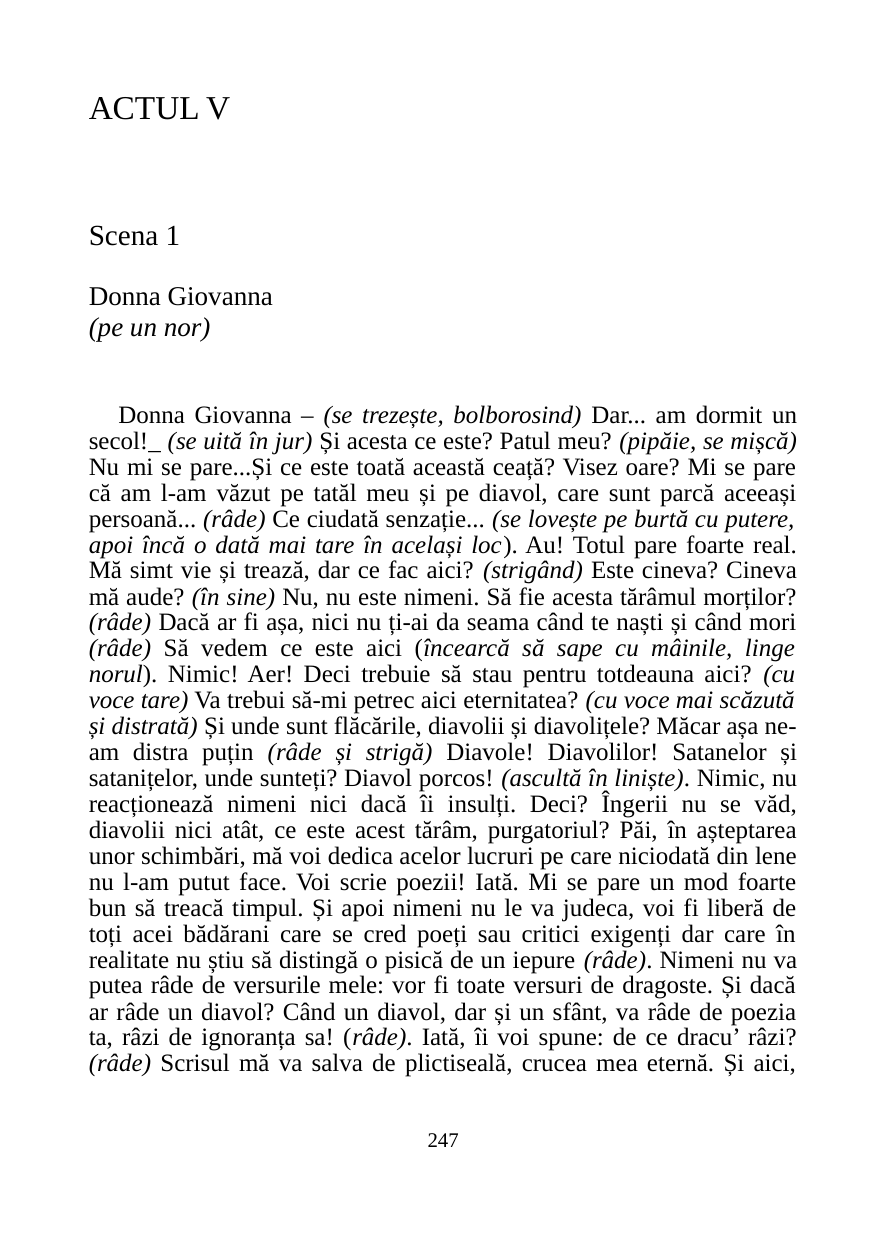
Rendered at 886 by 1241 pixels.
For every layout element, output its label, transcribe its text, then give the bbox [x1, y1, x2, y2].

subtitle ACTUL V [88, 88, 797, 127]
text Donna Giovanna [88, 280, 797, 311]
text Donna Giovanna – (se trezește, bolborosind) Dar... am dormit un secol!_ (se uită în jur) Și acesta ce este? Patul meu? (pipăie, se mișcă) Nu mi se pare...Și ce este toată această ceață? Visez oare? Mi se pare că am l-am văzut pe tatăl meu și pe diavol, care sunt parcă aceeași persoană... (râde) Ce ciudată senzație... (se lovește pe burtă cu putere, apoi încă o dată mai tare în același loc). Au! Totul pare foarte real. Mă simt vie și trează, dar ce fac aici? (strigând) Este cineva? Cineva mă aude? (în sine) Nu, nu este nimeni. Să fie acesta tărâmul morților? (râde) Dacă ar fi așa, nici nu ți-ai da seama când te naști și când mori (râde) Să vedem ce este aici (încearcă să sape cu mâinile, linge norul). Nimic! Aer! Deci trebuie să stau pentru totdeauna aici? (cu voce tare) Va trebui să-mi petrec aici eternitatea? (cu voce mai scăzută și distrată) Și unde sunt flăcările, diavolii și diavolițele? Măcar așa ne-am distra puțin (râde și strigă) Diavole! Diavolilor! Satanelor și satanițelor, unde sunteți? Diavol porcos! (ascultă în liniște). Nimic, nu reacționează nimeni nici dacă îi insulți. Deci? Îngerii nu se văd, diavolii nici atât, ce este acest tărâm, purgatoriul? Păi, în așteptarea unor schimbări, mă voi dedica acelor lucruri pe care niciodată din lene nu l-am putut face. Voi scrie poezii! Iată. Mi se pare un mod foarte bun să treacă timpul. Și apoi nimeni nu le va judeca, voi fi liberă de toți acei bădărani care se cred poeți sau critici exigenți dar care în realitate nu știu să distingă o pisică de un iepure (râde). Nimeni nu va putea râde de versurile mele: vor fi toate versuri de dragoste. Și dacă ar râde un diavol? Când un diavol, dar și un sfânt, va râde de poezia ta, râzi de ignoranța sa! (râde). Iată, îi voi spune: de ce dracu’ râzi? (râde) Scrisul mă va salva de plictiseală, crucea mea eternă. Și aici, [88, 400, 797, 1077]
text (pe un nor) [88, 311, 797, 342]
text Scena 1 [88, 218, 797, 251]
